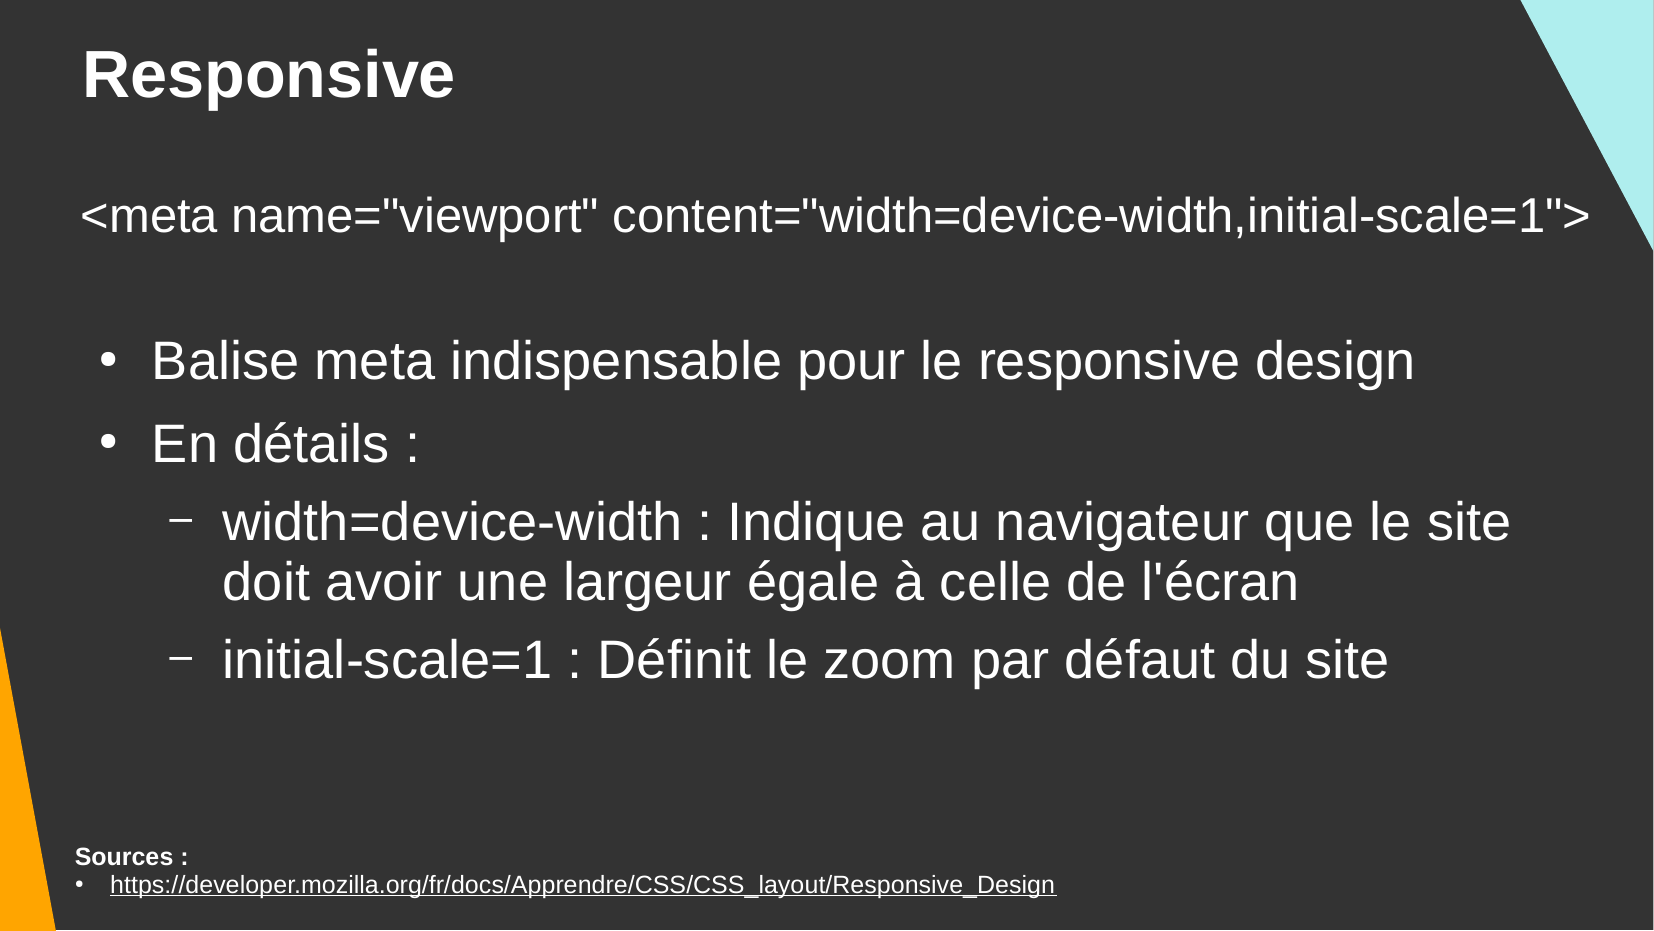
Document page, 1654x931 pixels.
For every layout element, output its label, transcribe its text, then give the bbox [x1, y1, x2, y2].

list Balise meta indispensable pour le responsive design En détails : width=device-width : Indique au navigateur que le site doit avoir une largeur égale à celle de l'écran initial-scale=1 : Définit le zoom par défaut du site [80, 330, 1605, 764]
text_box [1520, 0, 1654, 253]
text_box [0, 627, 56, 931]
title Responsive [82, 37, 1571, 112]
text_box Sources : https://developer.mozilla.org/fr/docs/Apprendre/CSS/CSS_layout/Responsive_Design [60, 835, 1546, 907]
list <meta name="viewport" content="width=device-width,initial-scale=1"> [80, 188, 1605, 293]
